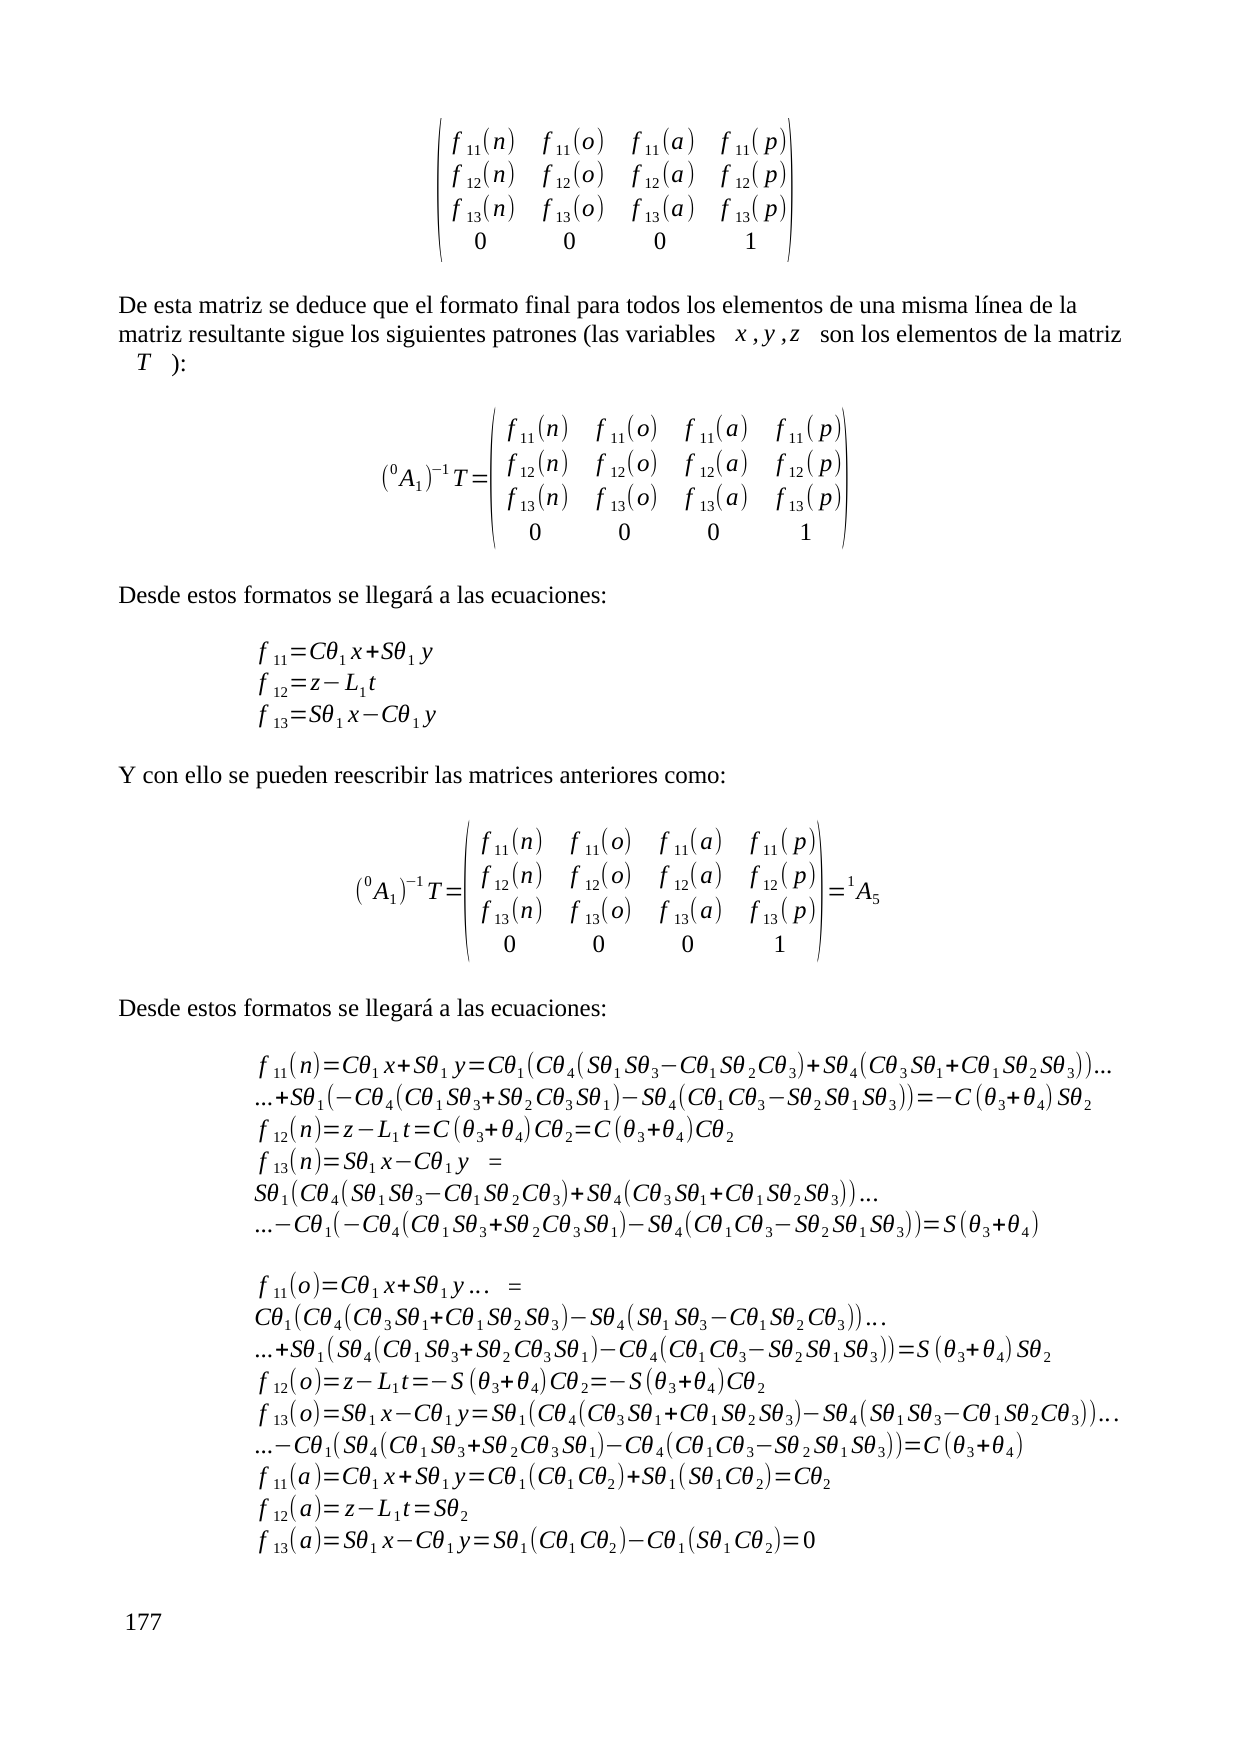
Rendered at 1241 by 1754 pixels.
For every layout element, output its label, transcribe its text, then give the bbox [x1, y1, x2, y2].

text Desde estos formatos se llegará a las ecuaciones: [118, 993, 1122, 1021]
text De esta matriz se deduce que el formato final para todos los elementos de una misma línea de la matriz resultante sigue los siguientes patrones (las variablesson los elementos de la matriz): [118, 291, 1122, 377]
text Y con ello se pueden reescribir las matrices anteriores como: [118, 761, 1122, 789]
text Desde estos formatos se llegará a las ecuaciones: [118, 580, 1122, 609]
text = [236, 1270, 1122, 1302]
text = [236, 1146, 1122, 1178]
